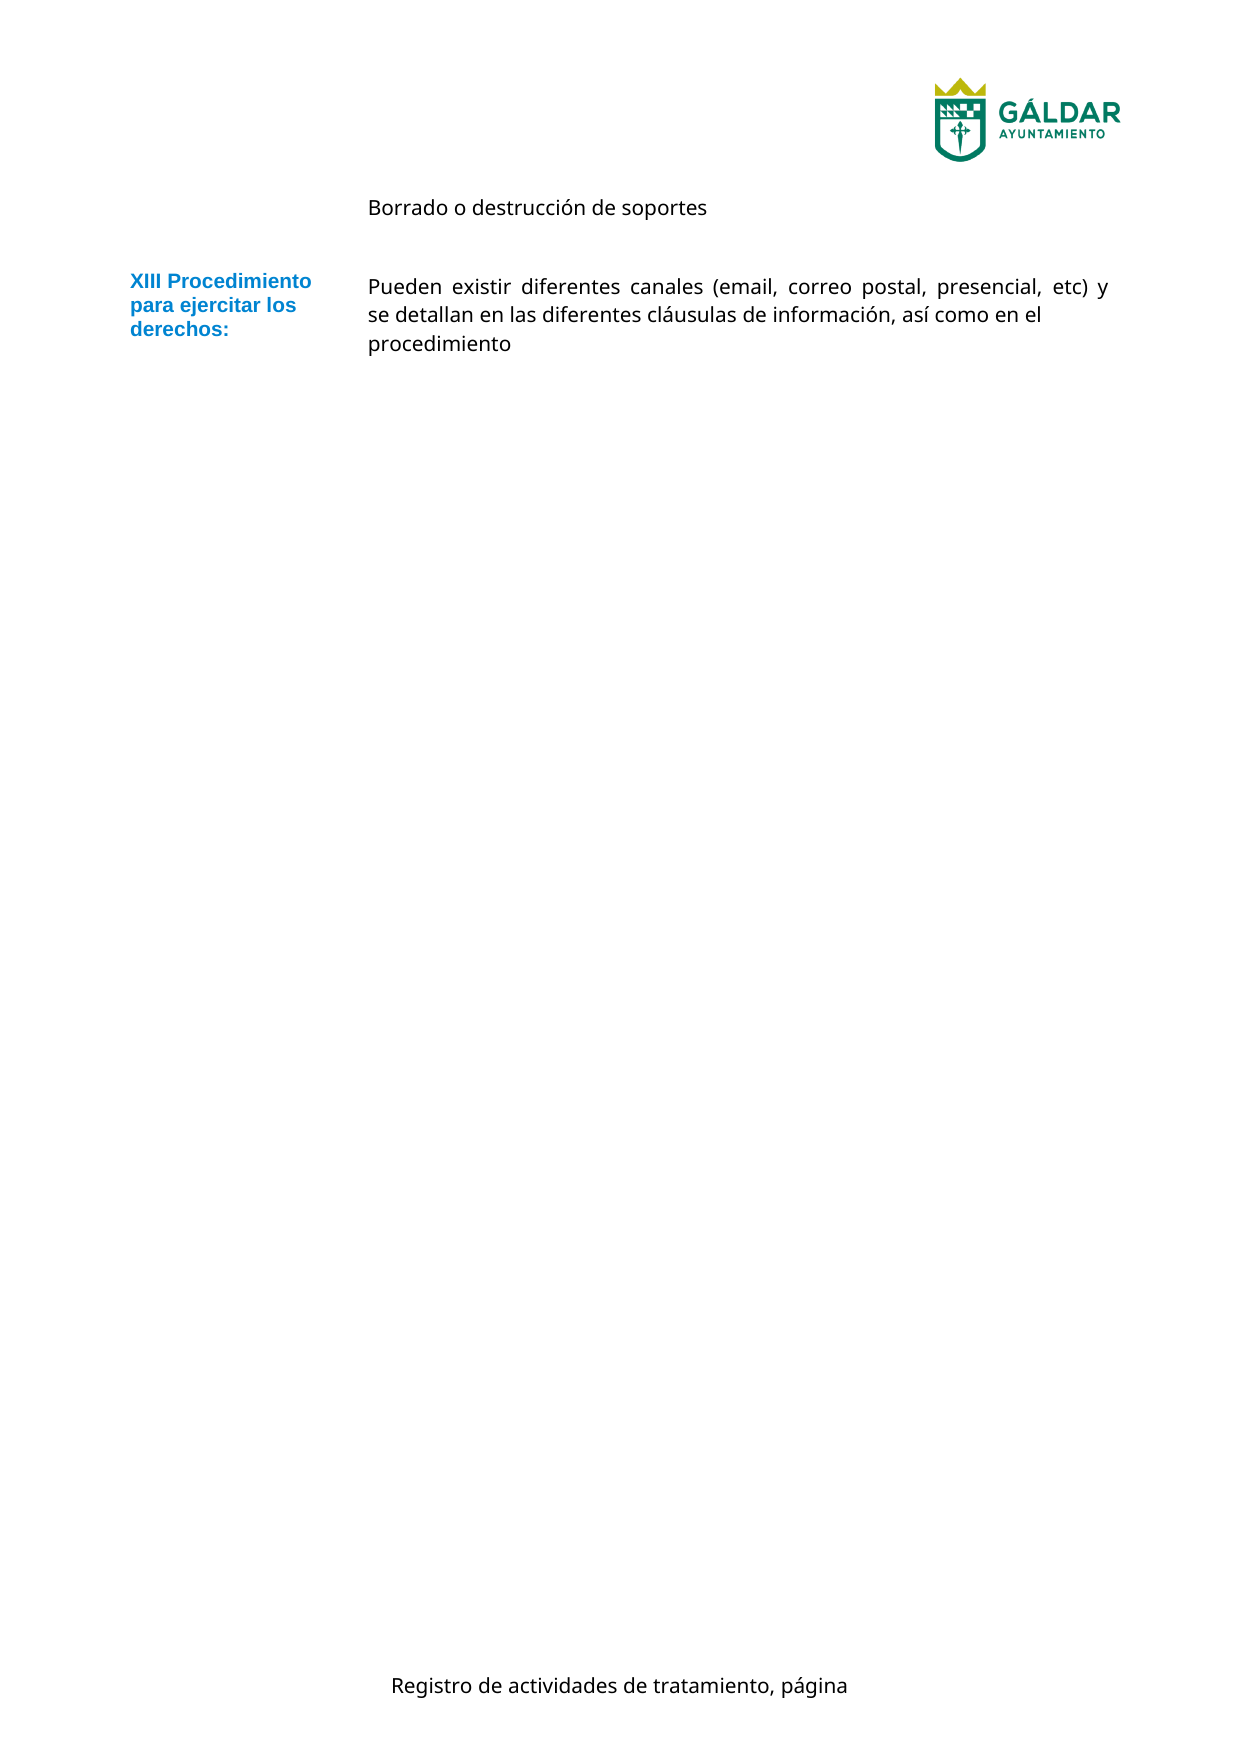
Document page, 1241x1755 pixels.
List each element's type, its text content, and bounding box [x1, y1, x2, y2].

table_cell Borrado o destrucción de soportes [356, 196, 1133, 244]
table_cell [109, 196, 356, 244]
table_cell XIII Procedimiento para ejercitar los derechos: [109, 244, 356, 357]
table_cell Pueden existir diferentes canales (email, correo postal, presencial, etc) y se detallan en las diferentes cláusulas de información, así como en el procedimiento [356, 244, 1133, 357]
